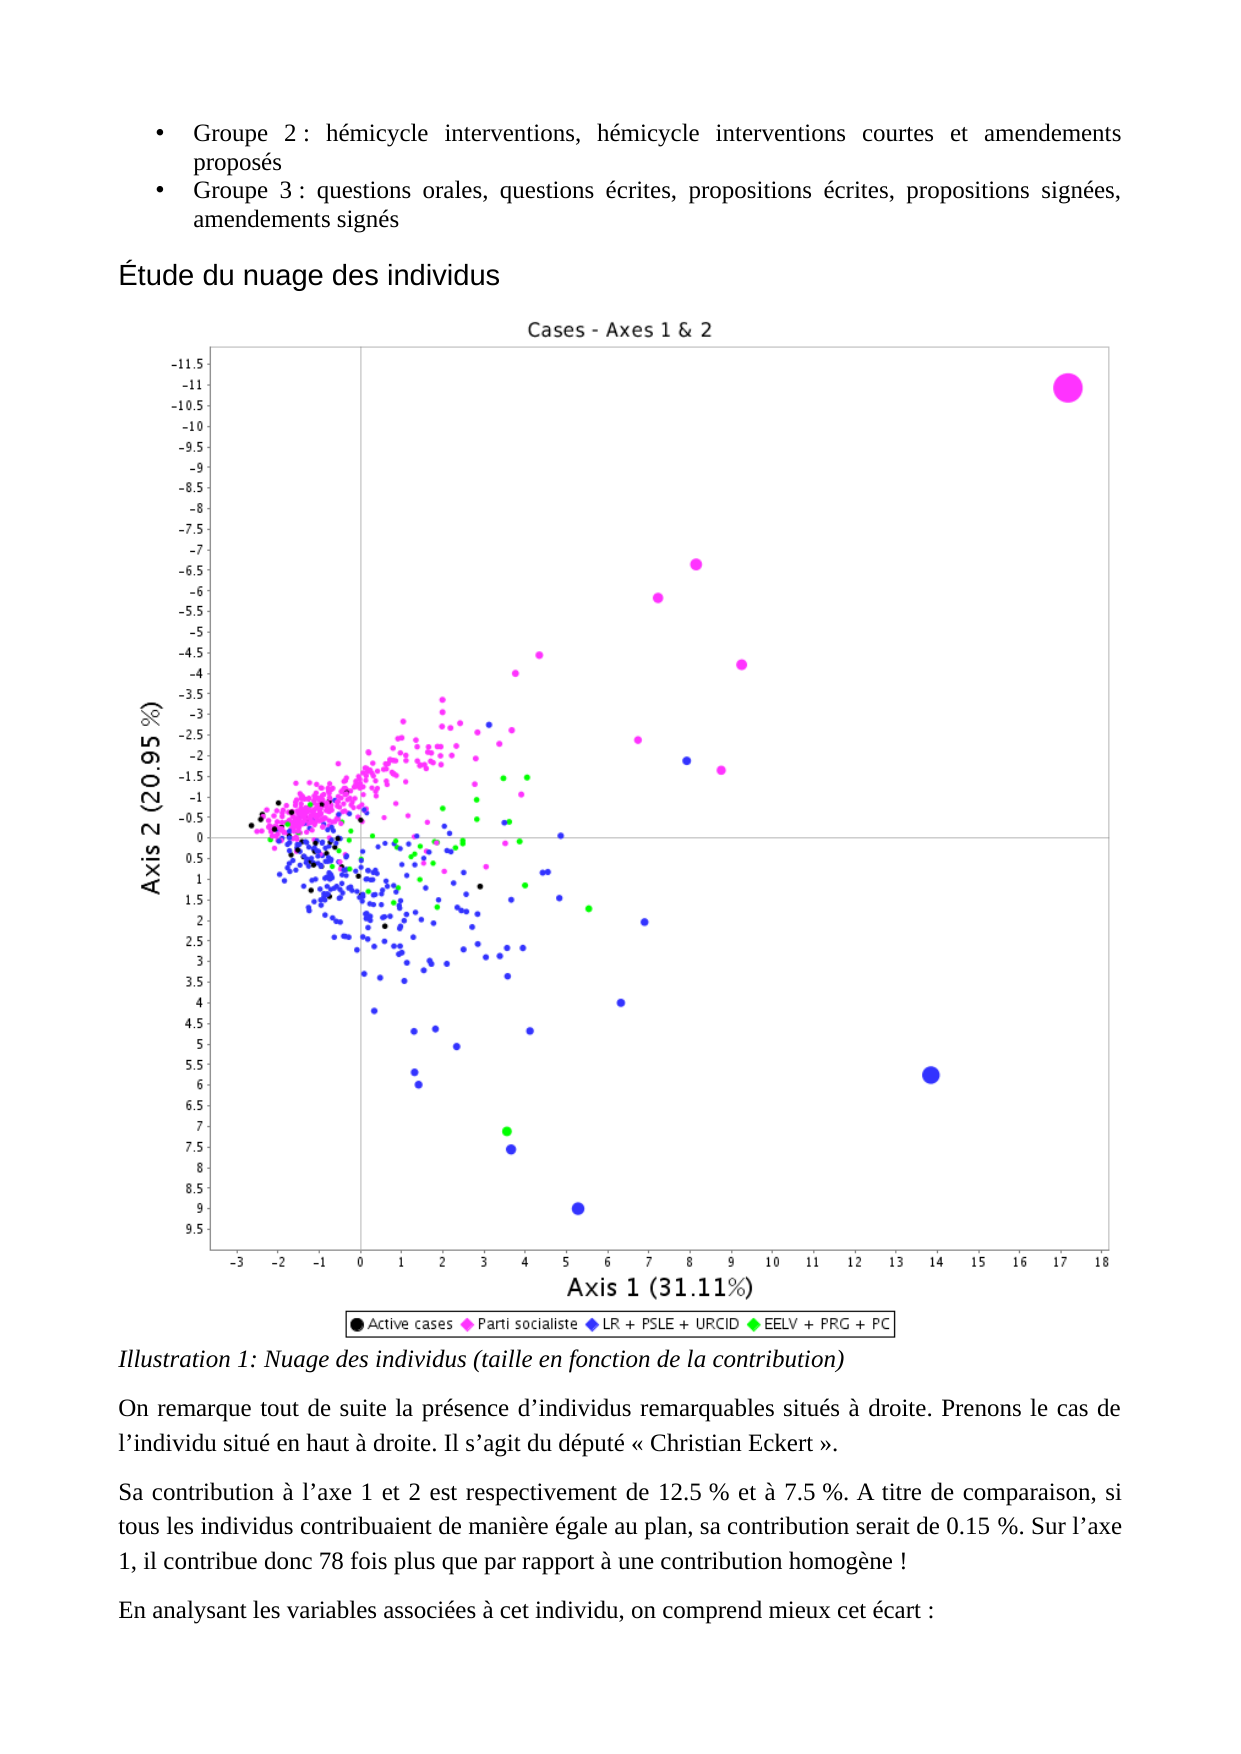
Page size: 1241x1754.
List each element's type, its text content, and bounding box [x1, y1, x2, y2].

subtitle Étude du nuage des individus [118, 258, 1122, 292]
list Groupe 2 : hémicycle interventions, hémicycle interventions courtes et amendements proposés [156, 118, 1122, 176]
list Groupe 3 : questions orales, questions écrites, propositions écrites, propositions signées, amendements signés [156, 176, 1122, 233]
text Illustration 1: Nuage des individus (taille en fonction de la contribution) [118, 1339, 1122, 1373]
picture [118, 316, 1123, 1339]
text Sa contribution à l’axe 1 et 2 est respectivement de 12.5 % et à 7.5 %. A titre de comparaison, si tous les individus contribuaient de manière égale au plan, sa contribution serait de 0.15 %. Sur l’axe 1, il contribue donc 78 fois plus que par rapport à une contribution homogène ! [118, 1477, 1122, 1575]
text En analysant les variables associées à cet individu, on comprend mieux cet écart : [118, 1595, 1122, 1624]
text On remarque tout de suite la présence d’individus remarquables situés à droite. Prenons le cas de l’individu situé en haut à droite. Il s’agit du député « Christian Eckert ». [118, 1393, 1122, 1457]
